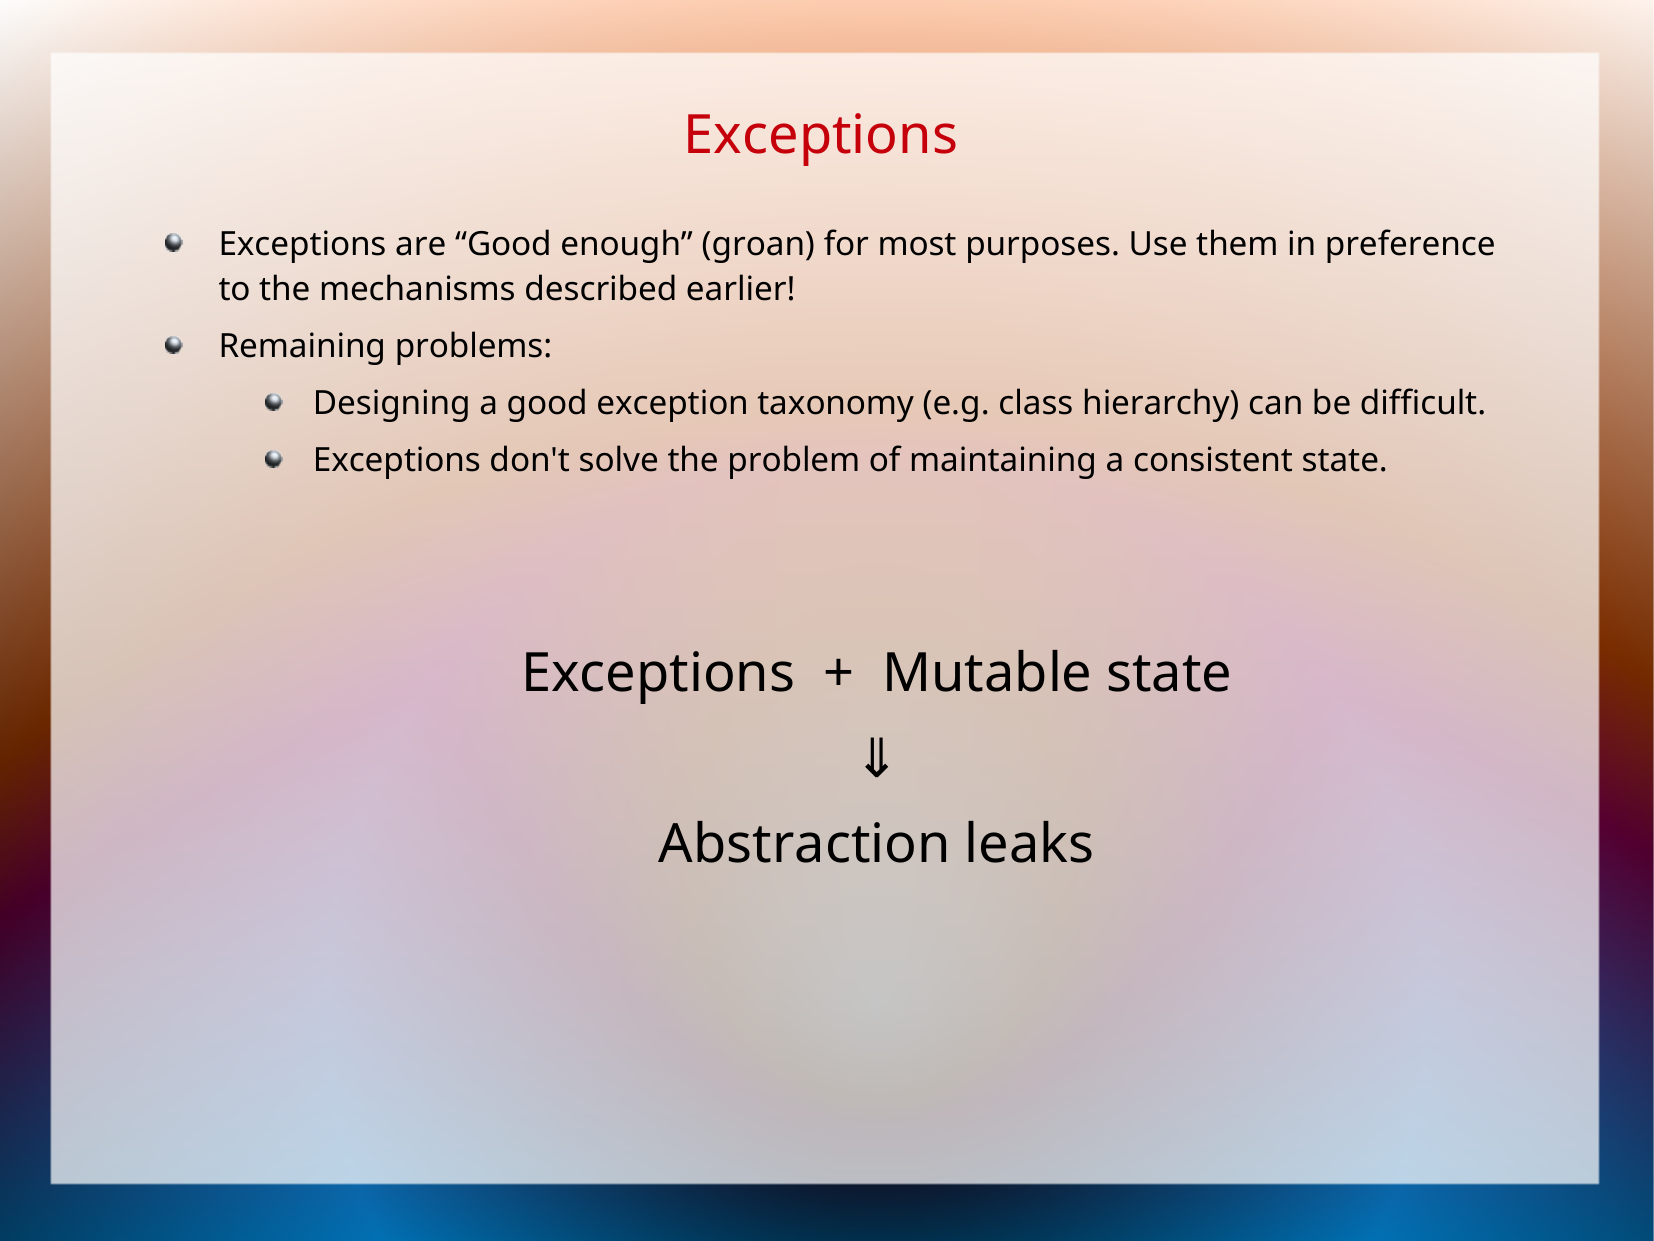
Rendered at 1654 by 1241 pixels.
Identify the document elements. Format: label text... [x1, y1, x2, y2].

picture [0, 0, 1654, 1241]
title Exceptions [76, 59, 1565, 207]
list Exceptions are “Good enough” (groan) for most purposes. Use them in preference to the mechanisms described earlier! Remaining problems: Designing a good exception taxonomy (e.g. class hierarchy) can be difficult. Exceptions don't solve the problem of maintaining a consistent state. Exceptions + Mutable state ⇓ Abstraction leaks [147, 219, 1536, 945]
